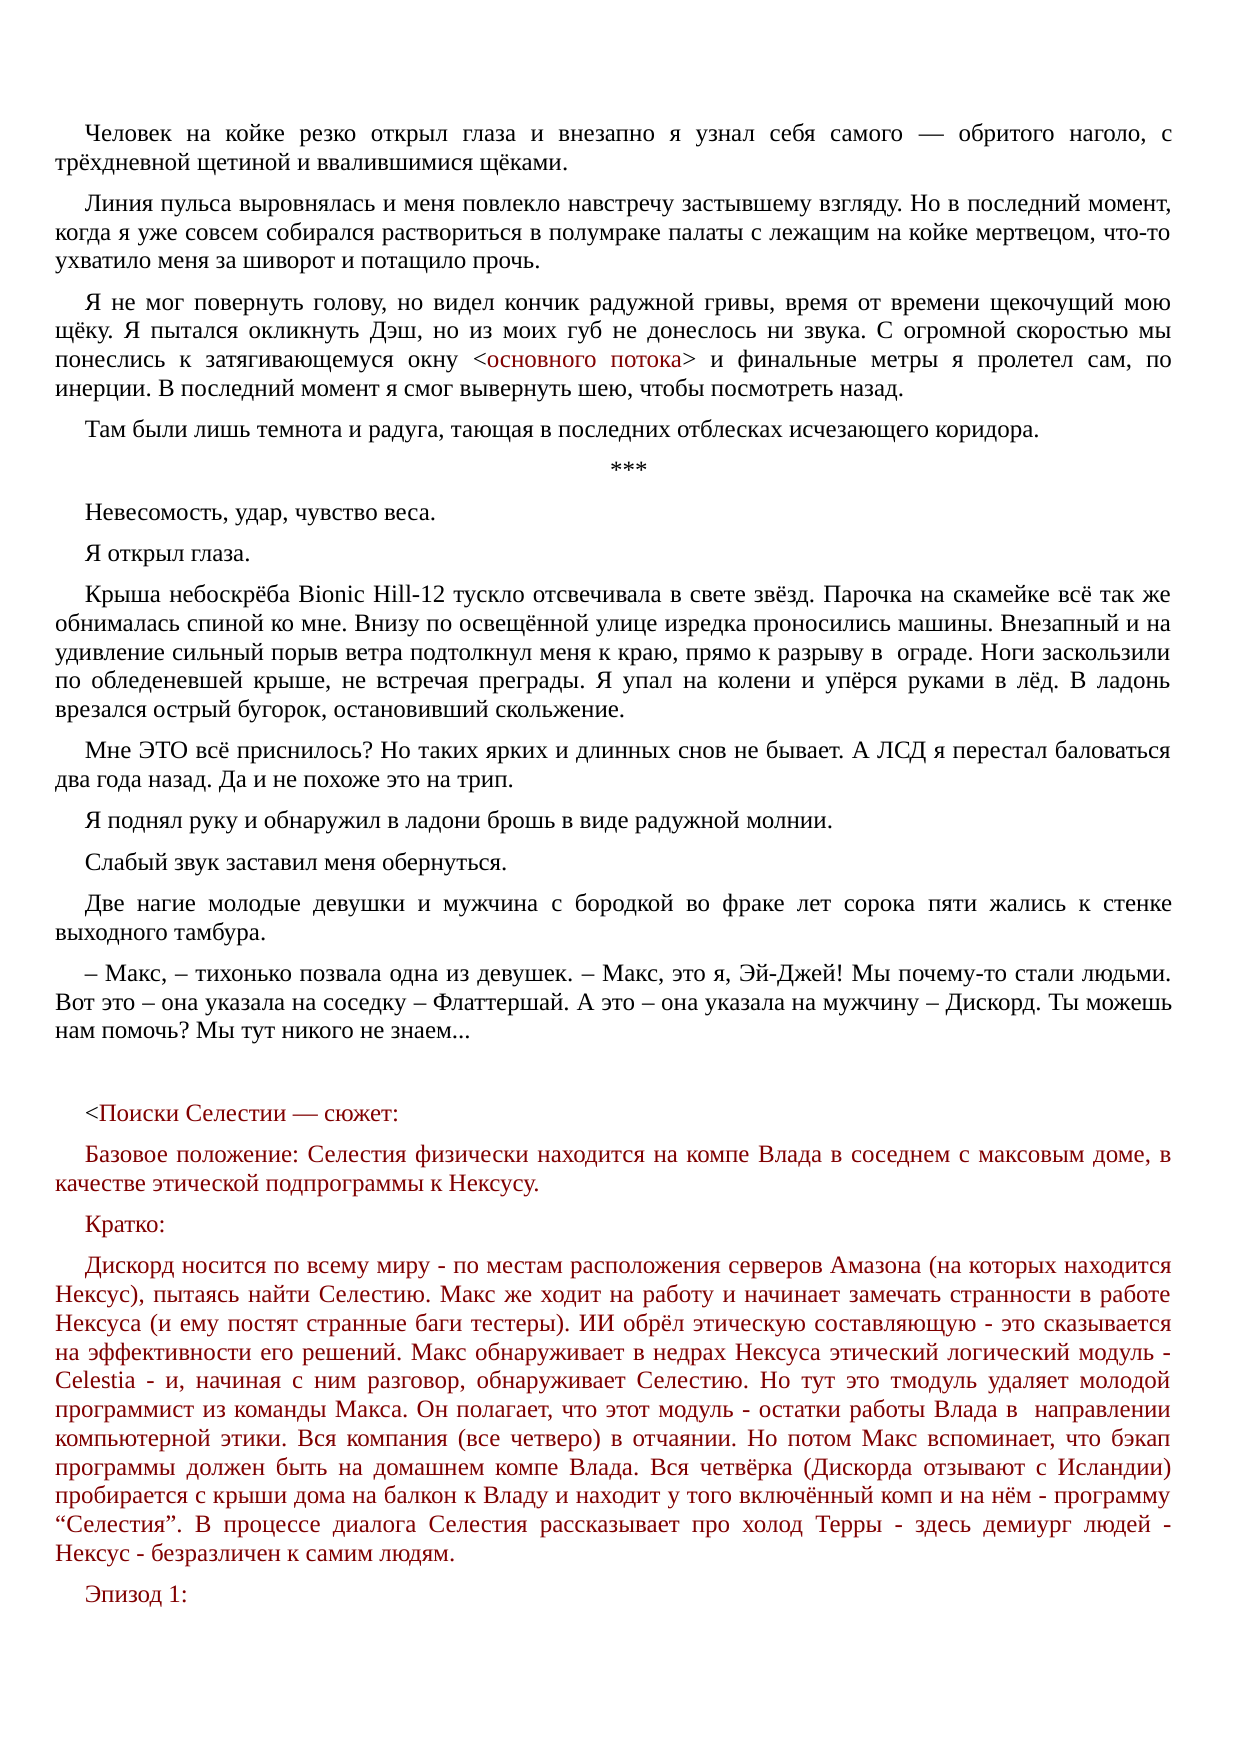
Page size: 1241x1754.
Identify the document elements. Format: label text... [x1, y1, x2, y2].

text Дискорд носится по всему миру - по местам расположения серверов Амазона (на которых находится Нексус), пытаясь найти Селестию. Макс же ходит на работу и начинает замечать странности в работе Нексуса (и ему постят странные баги тестеры). ИИ обрёл этическую составляющую - это сказывается на эффективности его решений. Макс обнаруживает в недрах Нексуса этический логический модуль - Celestia - и, начиная с ним разговор, обнаруживает Селестию. Но тут это тмодуль удаляет молодой программист из команды Макса. Он полагает, что этот модуль - остатки работы Влада в направлении компьютерной этики. Вся компания (все четверо) в отчаянии. Но потом Макс вспоминает, что бэкап программы должен быть на домашнем компе Влада. Вся четвёрка (Дискорда отзывают с Исландии) пробирается с крыши дома на балкон к Владу и находит у того включённый комп и на нём - программу “Селестия”. В процессе диалога Селестия рассказывает про холод Терры - здесь демиург людей - Нексус - безразличен к самим людям. [55, 1251, 1172, 1567]
text Кратко: [55, 1209, 1172, 1238]
text Эпизод 1: [55, 1579, 1172, 1608]
text Две нагие молодые девушки и мужчина с бородкой во фраке лет сорока пяти жались к стенке выходного тамбура. [55, 888, 1172, 946]
text Невесомость, удар, чувство веса. [55, 497, 1172, 526]
text Базовое положение: Селестия физически находится на компе Влада в соседнем с максовым доме, в качестве этической подпрограммы к Нексусу. [55, 1139, 1172, 1197]
text Там были лишь темнота и радуга, тающая в последних отблесках исчезающего коридора. [55, 414, 1172, 443]
text *** [55, 456, 1172, 484]
text Мне ЭТО всё приснилось? Но таких ярких и длинных снов не бывает. А ЛСД я перестал баловаться два года назад. Да и не похоже это на трип. [55, 736, 1172, 793]
text Я поднял руку и обнаружил в ладони брошь в виде радужной молнии. [55, 806, 1172, 834]
text – Макс, – тихонько позвала одна из девушек. – Макс, это я, Эй-Джей! Мы почему-то стали людьми. Вот это – она указала на соседку – Флаттершай. А это – она указала на мужчину – Дискорд. Ты можешь нам помочь? Мы тут никого не знаем... [55, 958, 1172, 1044]
text Я открыл глаза. [55, 538, 1172, 567]
text Я не мог повернуть голову, но видел кончик радужной гривы, время от времени щекочущий мою щёку. Я пытался окликнуть Дэш, но из моих губ не донеслось ни звука. С огромной скоростью мы понеслись к затягивающемуся окну <основного потока> и финальные метры я пролетел сам, по инерции. В последний момент я смог вывернуть шею, чтобы посмотреть назад. [55, 287, 1172, 402]
text Линия пульса выровнялась и меня повлекло навстречу застывшему взгляду. Но в последний момент, когда я уже совсем собирался раствориться в полумраке палаты с лежащим на койке мертвецом, что-то ухватило меня за шиворот и потащило прочь. [55, 188, 1172, 274]
text Крыша небоскрёба Bionic Hill-12 тускло отсвечивала в свете звёзд. Парочка на скамейке всё так же обнималась спиной ко мне. Внизу по освещённой улице изредка проносились машины. Внезапный и на удивление сильный порыв ветра подтолкнул меня к краю, прямо к разрыву в ограде. Ноги заскользили по обледеневшей крыше, не встречая преграды. Я упал на колени и упёрся руками в лёд. В ладонь врезался острый бугорок, остановивший скольжение. [55, 579, 1172, 723]
text Слабый звук заставил меня обернуться. [55, 847, 1172, 876]
text <Поиски Селестии — сюжет: [55, 1098, 1172, 1127]
text Человек на койке резко открыл глаза и внезапно я узнал себя самого — обритого наголо, с трёхдневной щетиной и ввалившимися щёками. [55, 118, 1172, 176]
